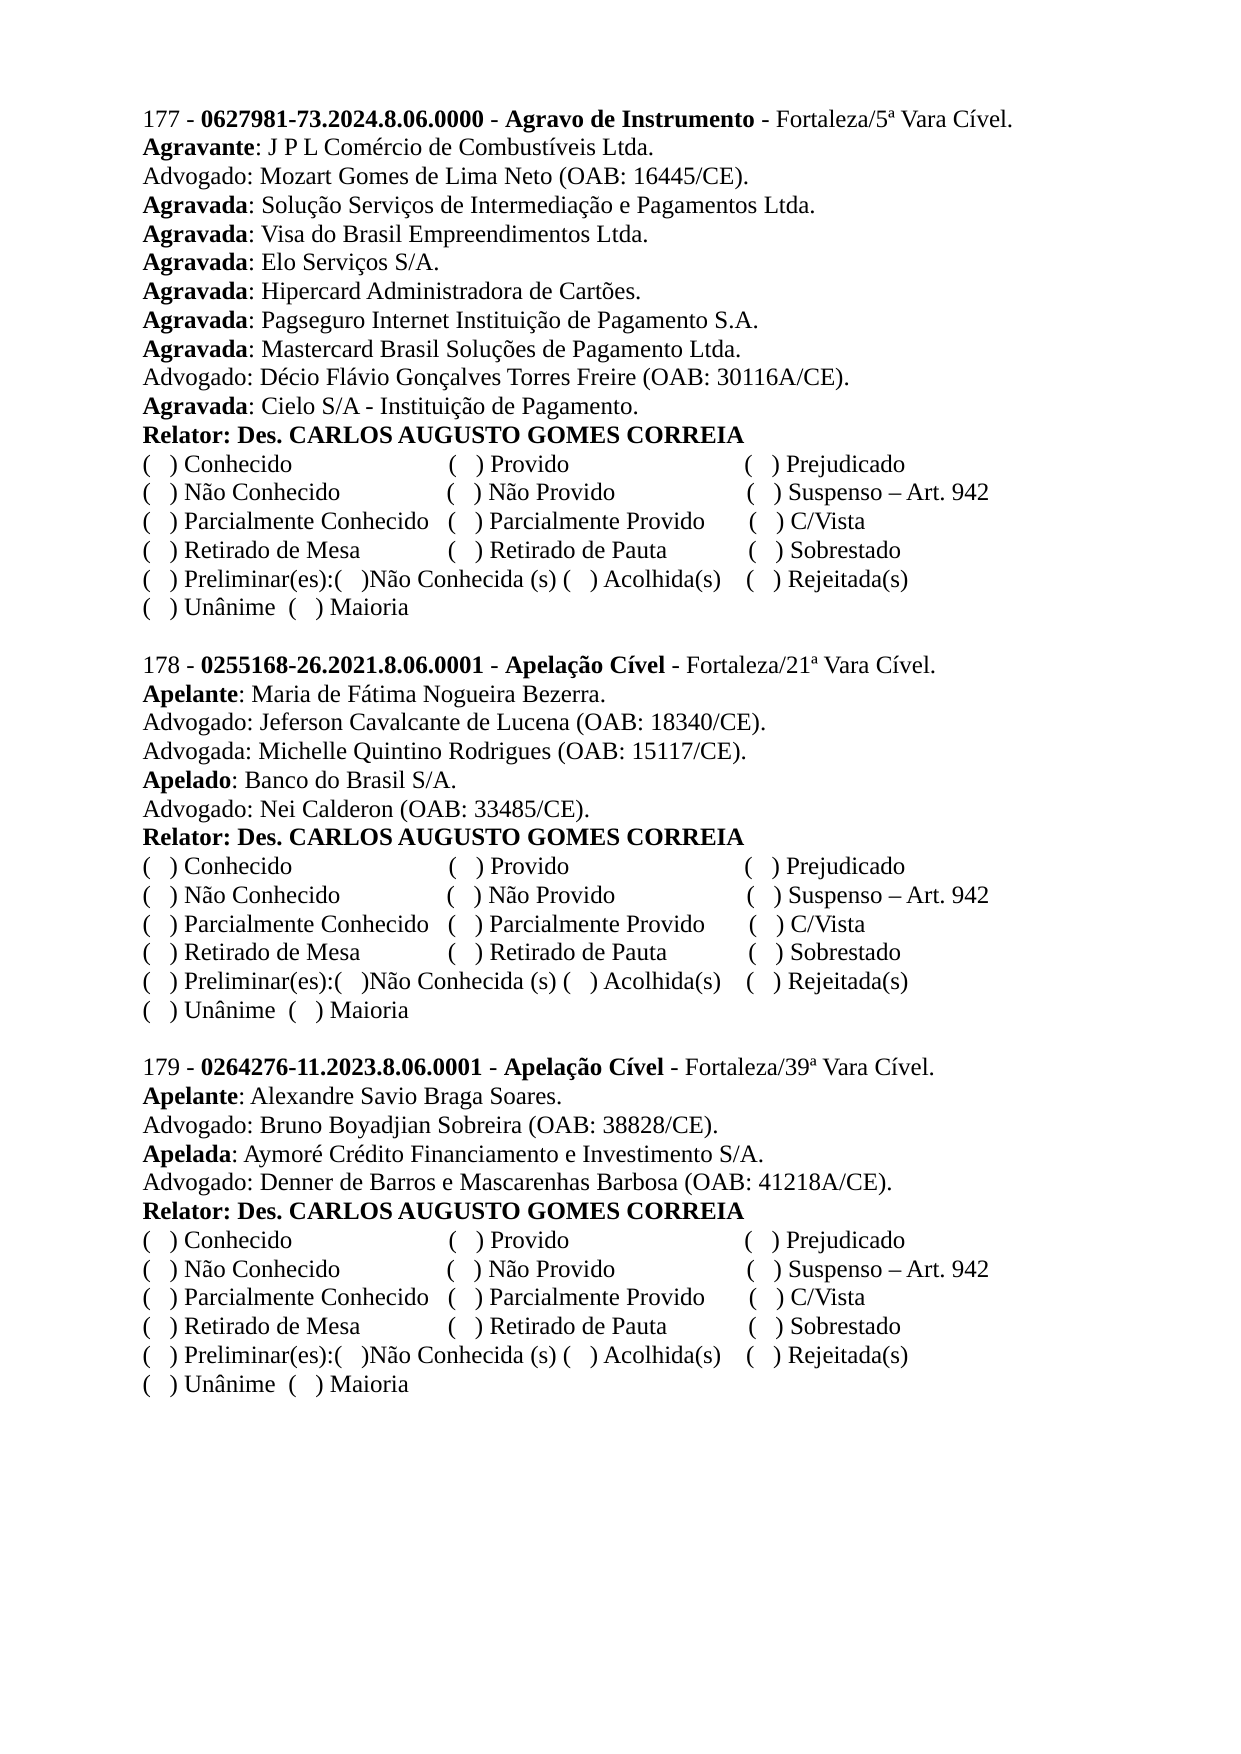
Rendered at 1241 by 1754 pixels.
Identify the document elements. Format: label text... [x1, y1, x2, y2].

text Relator: Des. CARLOS AUGUSTO GOMES CORREIA [142, 420, 1141, 449]
text ( ) Retirado de Mesa ( ) Retirado de Pauta ( ) Sobrestado [142, 535, 1158, 564]
text Agravante: J P L Comércio de Combustíveis Ltda. [142, 132, 1141, 161]
text Advogado: Denner de Barros e Mascarenhas Barbosa (OAB: 41218A/CE). [142, 1167, 1141, 1196]
text ( ) Não Conhecido ( ) Não Provido ( ) Suspenso – Art. 942 [142, 477, 1158, 506]
text Agravada: Hipercard Administradora de Cartões. [142, 276, 1141, 305]
text 178 - 0255168-26.2021.8.06.0001 - Apelação Cível - Fortaleza/21ª Vara Cível. [142, 650, 1141, 679]
text Apelante: Alexandre Savio Braga Soares. [142, 1081, 1141, 1110]
text ( ) Parcialmente Conhecido ( ) Parcialmente Provido ( ) C/Vista [142, 909, 1158, 937]
text Advogado: Nei Calderon (OAB: 33485/CE). [142, 794, 1141, 822]
text ( ) Não Conhecido ( ) Não Provido ( ) Suspenso – Art. 942 [142, 1254, 1158, 1282]
text ( ) Parcialmente Conhecido ( ) Parcialmente Provido ( ) C/Vista [142, 506, 1158, 535]
text ( ) Preliminar(es):( )Não Conhecida (s) ( ) Acolhida(s) ( ) Rejeitada(s) [142, 1340, 1158, 1369]
text Apelada: Aymoré Crédito Financiamento e Investimento S/A. [142, 1139, 1141, 1167]
text ( ) Conhecido ( ) Provido ( ) Prejudicado [142, 851, 1141, 880]
text ( ) Unânime ( ) Maioria [142, 592, 1158, 621]
text ( ) Retirado de Mesa ( ) Retirado de Pauta ( ) Sobrestado [142, 937, 1158, 966]
text 179 - 0264276-11.2023.8.06.0001 - Apelação Cível - Fortaleza/39ª Vara Cível. [142, 1052, 1141, 1081]
text Agravada: Cielo S/A - Instituição de Pagamento. [142, 391, 1141, 420]
text ( ) Preliminar(es):( )Não Conhecida (s) ( ) Acolhida(s) ( ) Rejeitada(s) [142, 966, 1158, 995]
text Agravada: Elo Serviços S/A. [142, 247, 1141, 276]
text Apelado: Banco do Brasil S/A. [142, 765, 1141, 794]
text Advogado: Décio Flávio Gonçalves Torres Freire (OAB: 30116A/CE). [142, 362, 1141, 391]
text ( ) Unânime ( ) Maioria [142, 1369, 1158, 1397]
text Agravada: Pagseguro Internet Instituição de Pagamento S.A. [142, 305, 1141, 334]
text ( ) Retirado de Mesa ( ) Retirado de Pauta ( ) Sobrestado [142, 1311, 1158, 1340]
text Relator: Des. CARLOS AUGUSTO GOMES CORREIA [142, 1196, 1141, 1225]
text Advogado: Jeferson Cavalcante de Lucena (OAB: 18340/CE). [142, 707, 1141, 736]
text Agravada: Mastercard Brasil Soluções de Pagamento Ltda. [142, 334, 1141, 362]
text Advogada: Michelle Quintino Rodrigues (OAB: 15117/CE). [142, 736, 1141, 765]
text Agravada: Solução Serviços de Intermediação e Pagamentos Ltda. [142, 190, 1141, 219]
text 177 - 0627981-73.2024.8.06.0000 - Agravo de Instrumento - Fortaleza/5ª Vara Cível. [142, 104, 1141, 132]
text Agravada: Visa do Brasil Empreendimentos Ltda. [142, 219, 1141, 247]
text Apelante: Maria de Fátima Nogueira Bezerra. [142, 679, 1141, 707]
text ( ) Preliminar(es):( )Não Conhecida (s) ( ) Acolhida(s) ( ) Rejeitada(s) [142, 564, 1158, 592]
text ( ) Conhecido ( ) Provido ( ) Prejudicado [142, 1225, 1141, 1254]
text ( ) Parcialmente Conhecido ( ) Parcialmente Provido ( ) C/Vista [142, 1282, 1158, 1311]
text Relator: Des. CARLOS AUGUSTO GOMES CORREIA [142, 822, 1141, 851]
text ( ) Conhecido ( ) Provido ( ) Prejudicado [142, 449, 1141, 477]
text Advogado: Mozart Gomes de Lima Neto (OAB: 16445/CE). [142, 161, 1141, 190]
text Advogado: Bruno Boyadjian Sobreira (OAB: 38828/CE). [142, 1110, 1141, 1139]
text ( ) Não Conhecido ( ) Não Provido ( ) Suspenso – Art. 942 [142, 880, 1158, 909]
text ( ) Unânime ( ) Maioria [142, 995, 1158, 1024]
